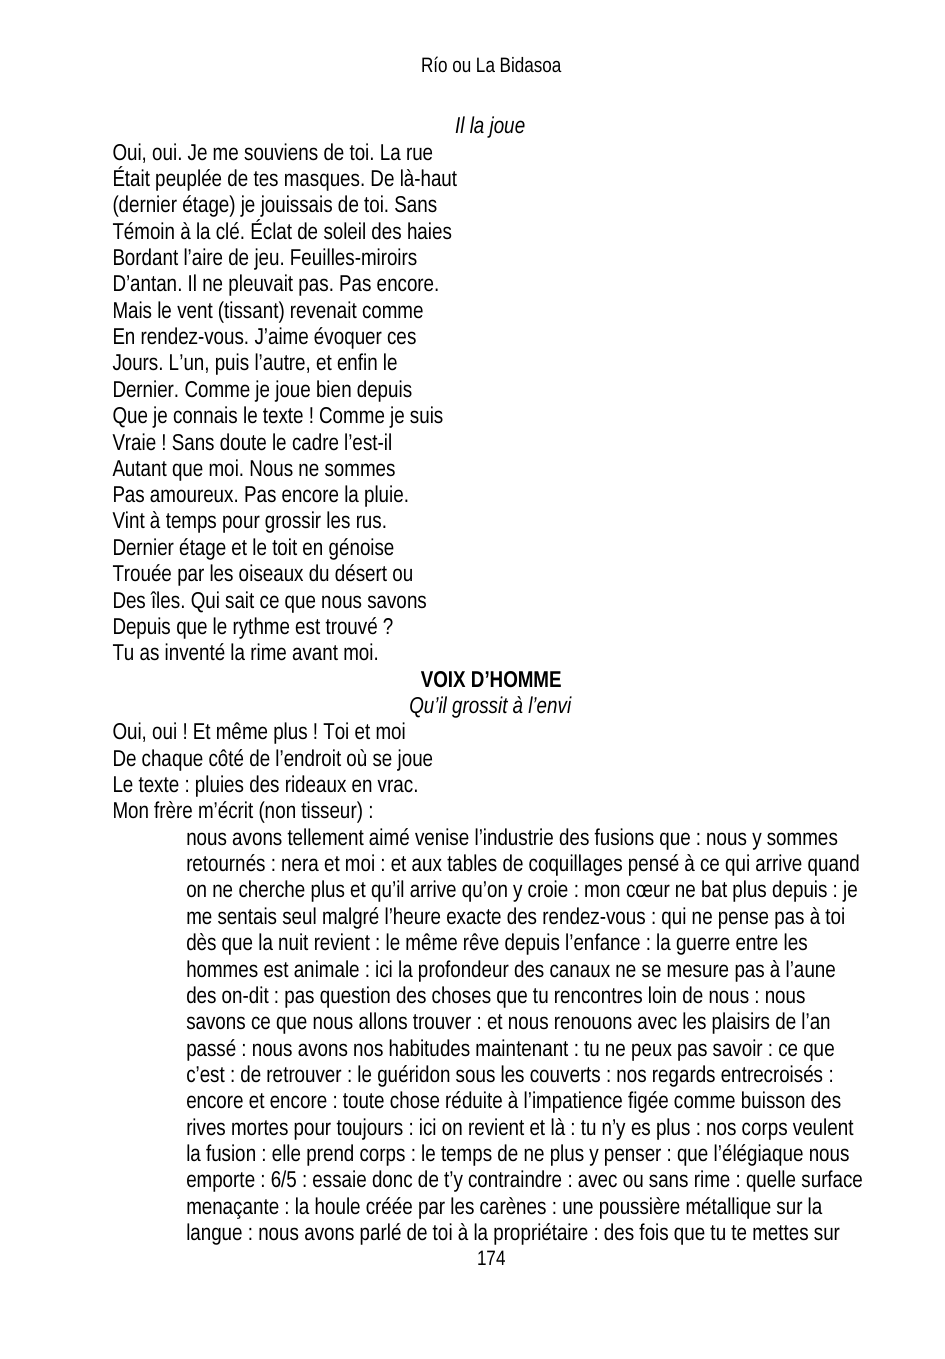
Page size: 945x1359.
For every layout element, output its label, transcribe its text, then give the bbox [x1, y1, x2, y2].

text Qu’il grossit à l’envi [112, 692, 870, 718]
text Oui, oui. Je me souviens de toi. La rue [112, 138, 870, 165]
text Trouée par les oiseaux du désert ou [112, 560, 870, 587]
text Le texte : pluies des rideaux en vrac. [112, 771, 870, 797]
text Des îles. Qui sait ce que nous savons [112, 587, 870, 613]
text Était peuplée de tes masques. De là-haut [112, 165, 870, 191]
text D’antan. Il ne pleuvait pas. Pas encore. [112, 270, 870, 297]
text Bordant l’aire de jeu. Feuilles-miroirs [112, 244, 870, 270]
text Depuis que le rythme est trouvé ? [112, 613, 870, 639]
text Mon frère m’écrit (non tisseur) : [112, 797, 870, 824]
text Témoin à la clé. Éclat de soleil des haies [112, 218, 870, 244]
text Dernier. Comme je joue bien depuis [112, 376, 870, 402]
text En rendez-vous. J’aime évoquer ces [112, 323, 870, 349]
text Tu as inventé la rime avant moi. [112, 639, 870, 666]
text Que je connais le texte ! Comme je suis [112, 402, 870, 428]
text Vraie ! Sans doute le cadre l’est-il [112, 428, 870, 455]
text Pas amoureux. Pas encore la pluie. [112, 481, 870, 507]
text Dernier étage et le toit en génoise [112, 534, 870, 560]
text Mais le vent (tissant) revenait comme [112, 297, 870, 323]
text De chaque côté de l’endroit où se joue [112, 745, 870, 771]
text (dernier étage) je jouissais de toi. Sans [112, 191, 870, 218]
text Il la joue [112, 112, 870, 138]
text Autant que moi. Nous ne sommes [112, 455, 870, 481]
text Oui, oui ! Et même plus ! Toi et moi [112, 718, 870, 745]
text Vint à temps pour grossir les rus. [112, 507, 870, 534]
text nous avons tellement aimé venise l’industrie des fusions que : nous y sommes retournés : nera et moi : et aux tables de coquillages pensé à ce qui arrive quand on ne cherche plus et qu’il arrive qu’on y croie : mon cœur ne bat plus depuis : je me sentais seul malgré l’heure exacte des rendez-vous : qui ne pense pas à toi dès que la nuit revient : le même rêve depuis l’enfance : la guerre entre les hommes est animale : ici la profondeur des canaux ne se mesure pas à l’aune des on-dit : pas question des choses que tu rencontres loin de nous : nous savons ce que nous allons trouver : et nous renouons avec les plaisirs de l’an passé : nous avons nos habitudes maintenant : tu ne peux pas savoir : ce que c’est : de retrouver : le guéridon sous les couverts : nos regards entrecroisés : encore et encore : toute chose réduite à l’impatience figée comme buisson des rives mortes pour toujours : ici on revient et là : tu n’y es plus : nos corps veulent la fusion : elle prend corps : le temps de ne plus y penser : que l’élégiaque nous emporte : 6/5 : essaie donc de t’y contraindre : avec ou sans rime : quelle surface menaçante : la houle créée par les carènes : une poussière métallique sur la langue : nous avons parlé de toi à la propriétaire : des fois que tu te mettes sur [186, 824, 870, 1245]
text Jours. L’un, puis l’autre, et enfin le [112, 349, 870, 376]
text VOIX D’HOMME [112, 666, 870, 692]
